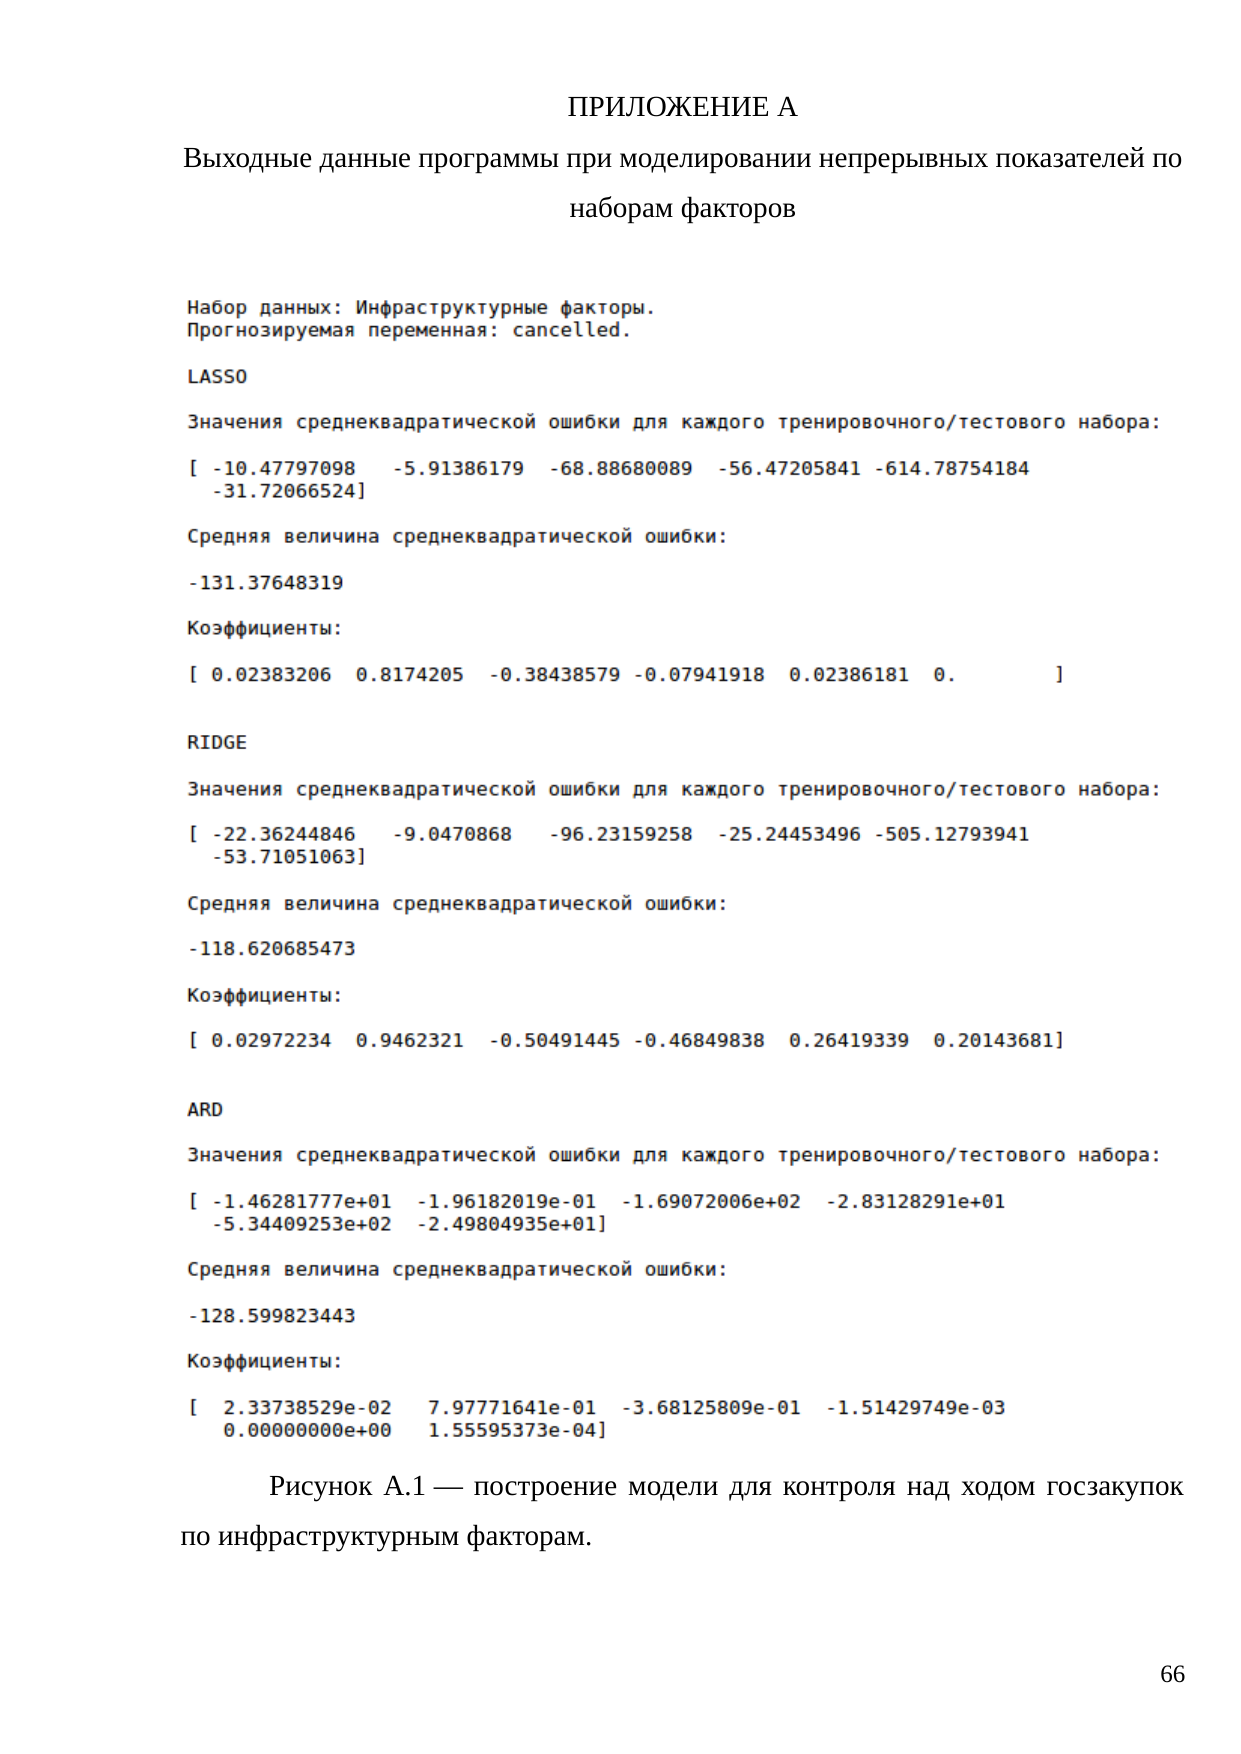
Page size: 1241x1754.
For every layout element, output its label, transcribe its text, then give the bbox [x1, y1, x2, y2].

text Выходные данные программы при моделировании непрерывных показателей по наборам факторов [180, 140, 1185, 224]
text Рисунок А.1 — построение модели для контроля над ходом госзакупок по инфраструктурным факторам. [180, 1452, 1185, 1552]
picture [180, 290, 1185, 1452]
text ПРИЛОЖЕНИЕ А [180, 89, 1185, 123]
